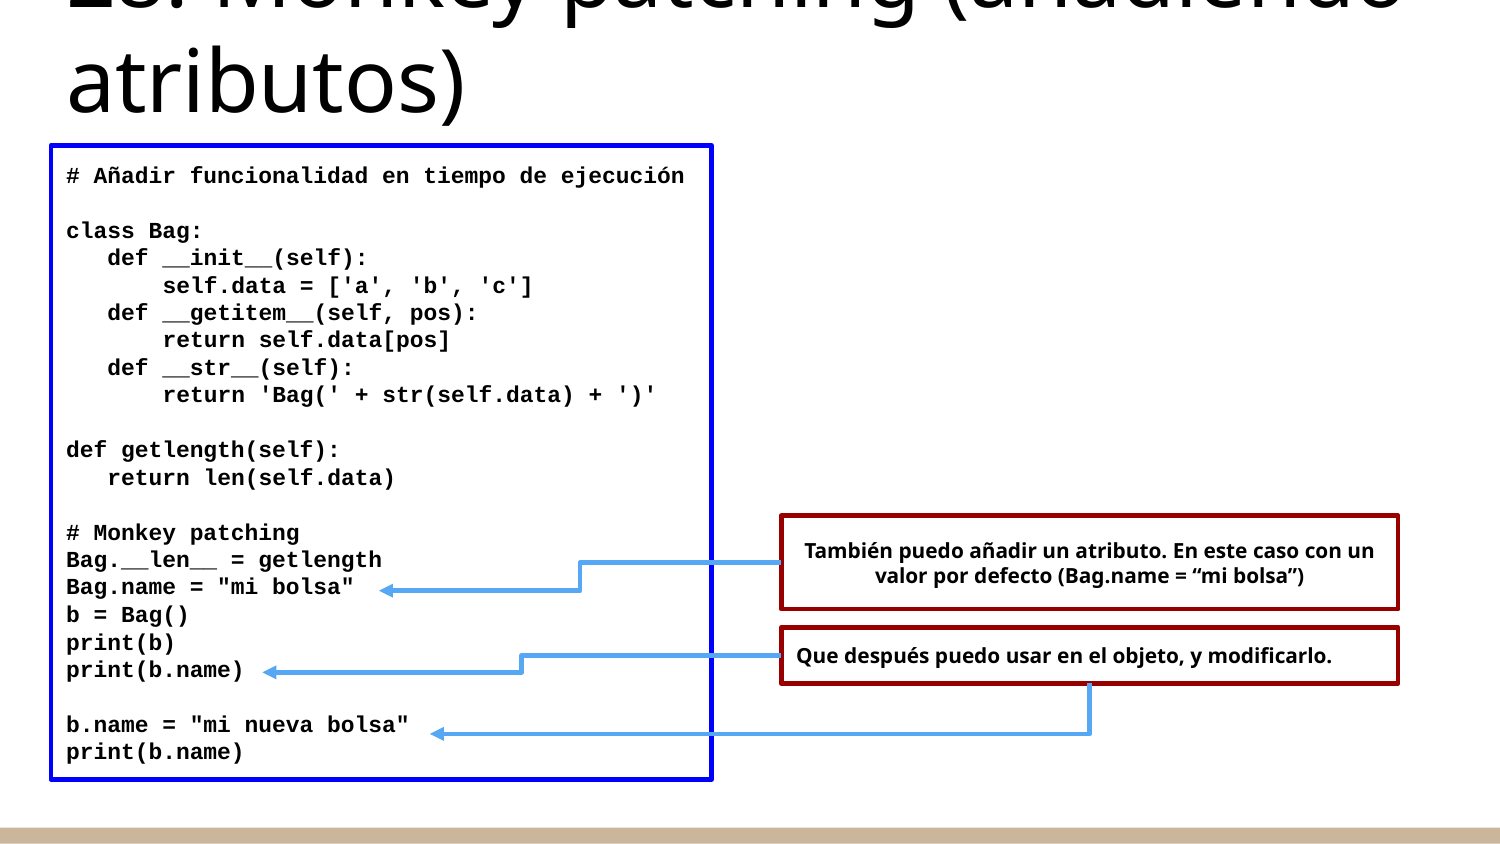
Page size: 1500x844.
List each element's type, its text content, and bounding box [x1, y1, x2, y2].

text_box También puedo añadir un atributo. En este caso con un valor por defecto (Bag.name = “mi bolsa”) [781, 515, 1399, 610]
text_box Que después puedo usar en el objeto, y modificarlo. [781, 627, 1399, 684]
text_box # Añadir funcionalidad en tiempo de ejecución class Bag: def __init__(self): self.data = ['a', 'b', 'c'] def __getitem__(self, pos): return self.data[pos] def __str__(self): return 'Bag(' + str(self.data) + ')' def getlength(self): return len(self.data) # Monkey patching Bag.__len__ = getlength Bag.name = "mi bolsa" b = Bag() print(b) print(b.name) b.name = "mi nueva bolsa" print(b.name) [51, 145, 712, 780]
title 28. Monkey patching (añadiendo atributos) [51, 51, 1449, 146]
